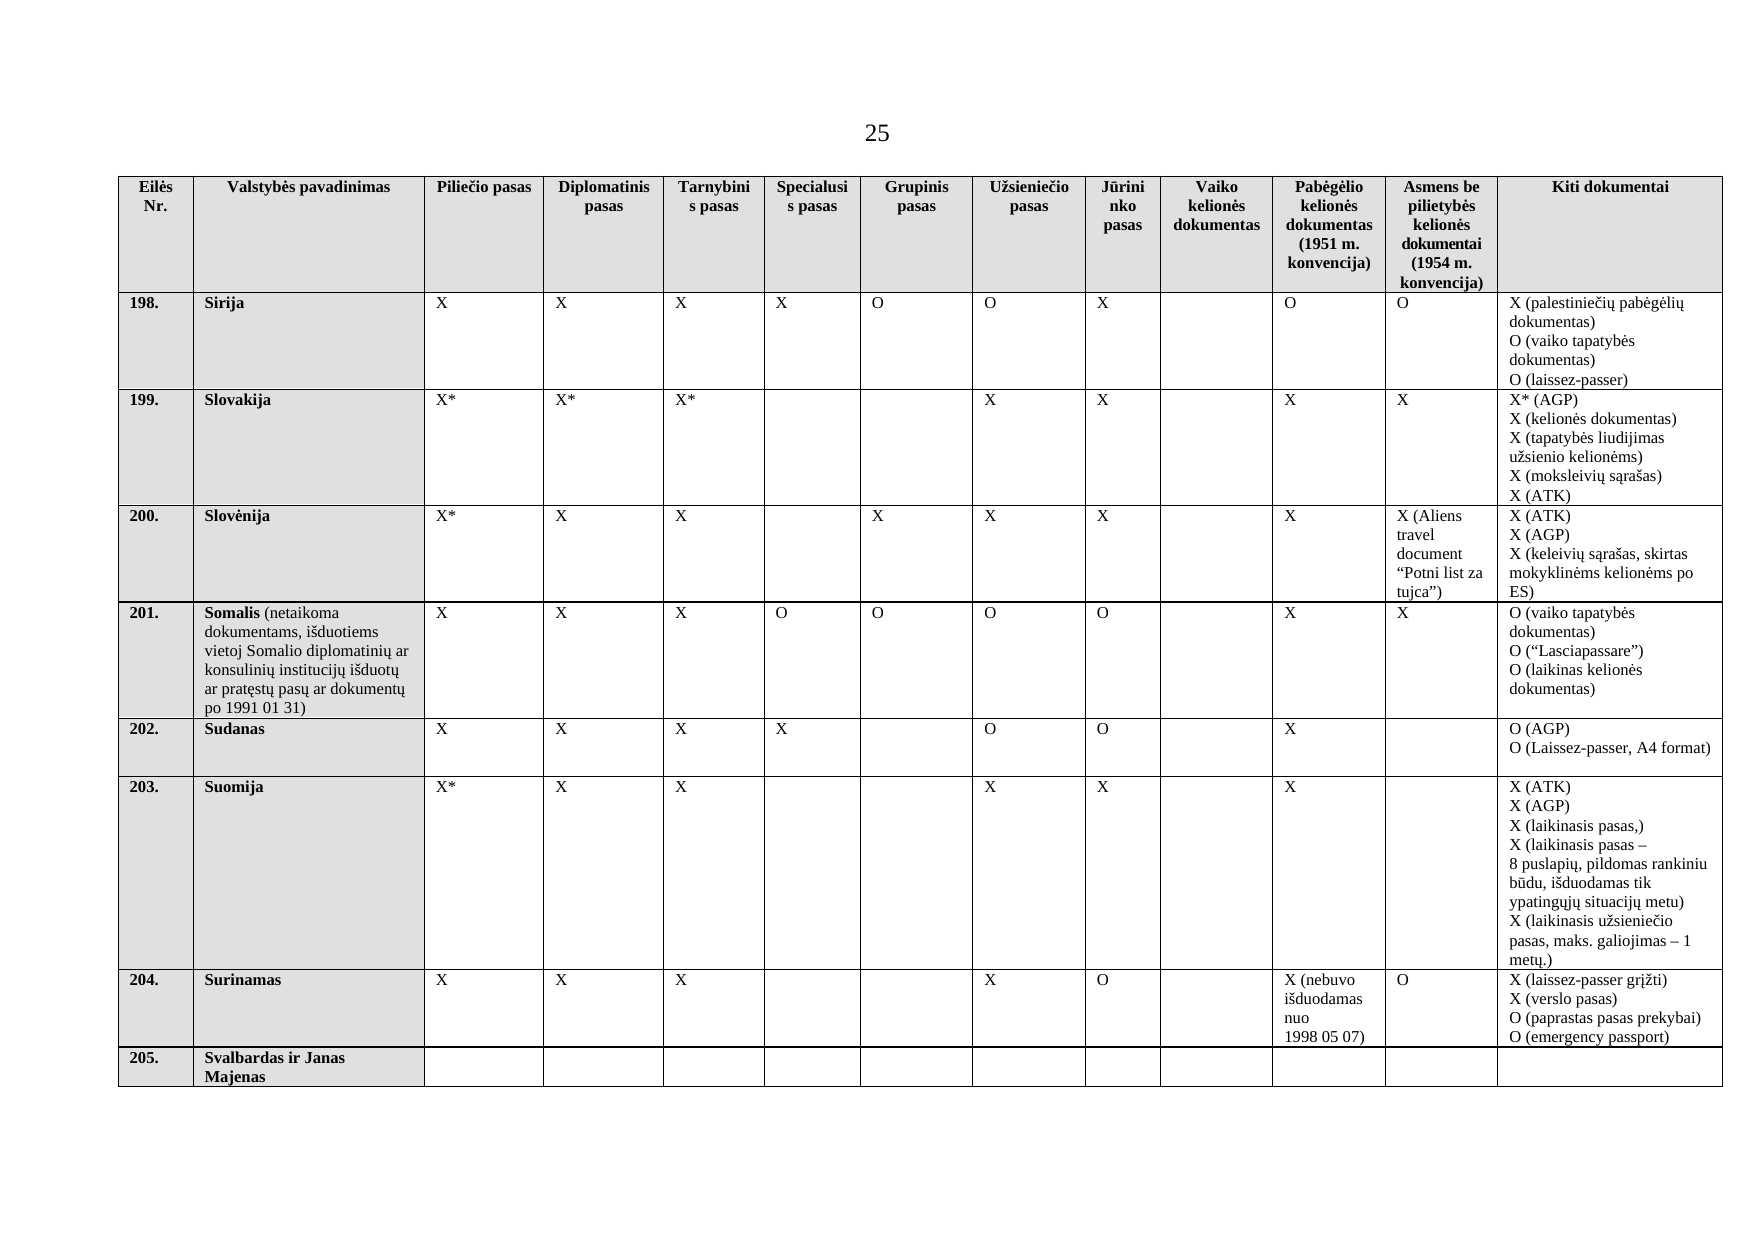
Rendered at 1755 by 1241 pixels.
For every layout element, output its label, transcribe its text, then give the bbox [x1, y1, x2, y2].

table_cell X (Aliens travel document “Potni list za tujca”) [1386, 506, 1497, 601]
table_cell X [425, 719, 543, 776]
table_cell [1161, 603, 1272, 717]
table_cell X [544, 603, 663, 717]
table_cell O [1086, 970, 1160, 1046]
table_header Jūrininko pasas [1086, 177, 1160, 292]
table_cell X [544, 970, 663, 1046]
table_cell X [973, 506, 1085, 601]
table_cell [973, 1048, 1085, 1086]
table_cell [765, 1048, 860, 1086]
table_cell X [1273, 603, 1385, 717]
table_cell O [861, 293, 972, 388]
table_cell [765, 390, 860, 504]
table_cell O [765, 603, 860, 717]
table_cell [1161, 777, 1272, 969]
table_cell X [1273, 777, 1385, 969]
table_cell X [765, 719, 860, 776]
table_cell [765, 970, 860, 1046]
table_cell X [544, 506, 663, 601]
table_cell O [1273, 293, 1385, 388]
table_cell O [973, 719, 1085, 776]
table_cell O [1386, 293, 1497, 388]
table_cell [861, 390, 972, 504]
table_cell O [973, 293, 1085, 388]
table_cell X [1086, 390, 1160, 504]
table_header Tarnybinis pasas [664, 177, 764, 292]
table_cell [1161, 719, 1272, 776]
table_cell X [664, 777, 764, 969]
table_cell [664, 1048, 764, 1086]
table_cell Surinamas [194, 970, 424, 1046]
table_cell X [664, 293, 764, 388]
table_cell X [1273, 719, 1385, 776]
table_cell X [664, 719, 764, 776]
table_cell X [664, 506, 764, 601]
table_cell O [1086, 719, 1160, 776]
table_cell X [544, 777, 663, 969]
table_cell X [973, 390, 1085, 504]
table_cell X [861, 506, 972, 601]
table_cell X [1386, 603, 1497, 717]
table_cell 201. [119, 603, 193, 717]
table_header Asmens be pilietybės kelionės dokumentai (1954 m. konvencija) [1386, 177, 1497, 292]
table_cell X (laissez-passer grįžti) X (verslo pasas) O (paprastas pasas prekybai) O (emergency passport) [1498, 970, 1722, 1046]
table_cell [861, 719, 972, 776]
table_cell X [765, 293, 860, 388]
table_header Pabėgėlio kelionės dokumentas (1951 m. konvencija) [1273, 177, 1385, 292]
table_header Grupinis pasas [861, 177, 972, 292]
table_cell Somalis (netaikoma dokumentams, išduotiems vietoj Somalio diplomatinių ar konsulinių institucijų išduotų ar pratęstų pasų ar dokumentų po 1991 01 31) [194, 603, 424, 717]
table_cell X [664, 603, 764, 717]
table_cell X [1273, 390, 1385, 504]
table_cell 199. [119, 390, 193, 504]
table_header Valstybės pavadinimas [194, 177, 424, 292]
table_cell X [1086, 506, 1160, 601]
table_cell X (ATK) X (AGP) X (keleivių sąrašas, skirtas mokyklinėms kelionėms po ES) [1498, 506, 1722, 601]
table_cell Svalbardas ir Janas Majenas [194, 1048, 424, 1086]
table_cell 198. [119, 293, 193, 388]
table_cell [1498, 1048, 1722, 1086]
table_cell 202. [119, 719, 193, 776]
table_cell [1273, 1048, 1385, 1086]
table_cell X* (AGP) X (kelionės dokumentas) X (tapatybės liudijimas užsienio kelionėms) X (moksleivių sąrašas) X (ATK) [1498, 390, 1722, 504]
table_cell [1386, 1048, 1497, 1086]
table_cell X [1086, 293, 1160, 388]
table_cell [425, 1048, 543, 1086]
table_cell [861, 777, 972, 969]
table_cell X* [544, 390, 663, 504]
table_cell [861, 1048, 972, 1086]
table_cell X [544, 293, 663, 388]
table_cell 203. [119, 777, 193, 969]
table_cell X [1086, 777, 1160, 969]
table_cell 204. [119, 970, 193, 1046]
table_cell [1161, 970, 1272, 1046]
table_cell [1386, 777, 1497, 969]
table_cell [1086, 1048, 1160, 1086]
table_cell [765, 506, 860, 601]
table_header Piliečio pasas [425, 177, 543, 292]
table_cell X* [425, 506, 543, 601]
table_cell [861, 970, 972, 1046]
table_cell X [425, 293, 543, 388]
table_cell [1161, 293, 1272, 388]
table_cell X [425, 603, 543, 717]
table_cell O [861, 603, 972, 717]
table_cell X [1386, 390, 1497, 504]
table_cell [1161, 506, 1272, 601]
table_header Vaiko kelionės dokumentas [1161, 177, 1272, 292]
table_cell O [1386, 970, 1497, 1046]
table_cell [544, 1048, 663, 1086]
table_header Diplomatinis pasas [544, 177, 663, 292]
table_cell X (nebuvo išduodamas nuo 1998 05 07) [1273, 970, 1385, 1046]
table_cell [1386, 719, 1497, 776]
table_cell [1161, 390, 1272, 504]
table_cell X [1273, 506, 1385, 601]
table_cell X [973, 777, 1085, 969]
table_cell O [973, 603, 1085, 717]
table_cell Sudanas [194, 719, 424, 776]
table_cell 200. [119, 506, 193, 601]
table_cell 205. [119, 1048, 193, 1086]
table_cell O (AGP) O (Laissez-passer, A4 format) [1498, 719, 1722, 776]
table_cell Slovėnija [194, 506, 424, 601]
table_cell X [544, 719, 663, 776]
table_cell O (vaiko tapatybės dokumentas) O (“Lasciapassare”) O (laikinas kelionės dokumentas) [1498, 603, 1722, 717]
table_cell O [1086, 603, 1160, 717]
table_cell X (palestiniečių pabėgėlių dokumentas) O (vaiko tapatybės dokumentas) O (laissez-passer) [1498, 293, 1722, 388]
table_cell [765, 777, 860, 969]
table_cell [1161, 1048, 1272, 1086]
table_cell X [973, 970, 1085, 1046]
table_cell X [664, 970, 764, 1046]
table_header Užsieniečio pasas [973, 177, 1085, 292]
table_cell X* [425, 390, 543, 504]
table_header Kiti dokumentai [1498, 177, 1722, 292]
table_header Specialusis pasas [765, 177, 860, 292]
table_cell Suomija [194, 777, 424, 969]
table_header Eilės Nr. [119, 177, 193, 292]
table_cell Sirija [194, 293, 424, 388]
table_cell X* [664, 390, 764, 504]
table_cell X (ATK) X (AGP) X (laikinasis pasas,) X (laikinasis pasas – 8 puslapių, pildomas rankiniu būdu, išduodamas tik ypatingųjų situacijų metu) X (laikinasis užsieniečio pasas, maks. galiojimas – 1 metų.) [1498, 777, 1722, 969]
table_cell X* [425, 777, 543, 969]
table_cell Slovakija [194, 390, 424, 504]
table_cell X [425, 970, 543, 1046]
